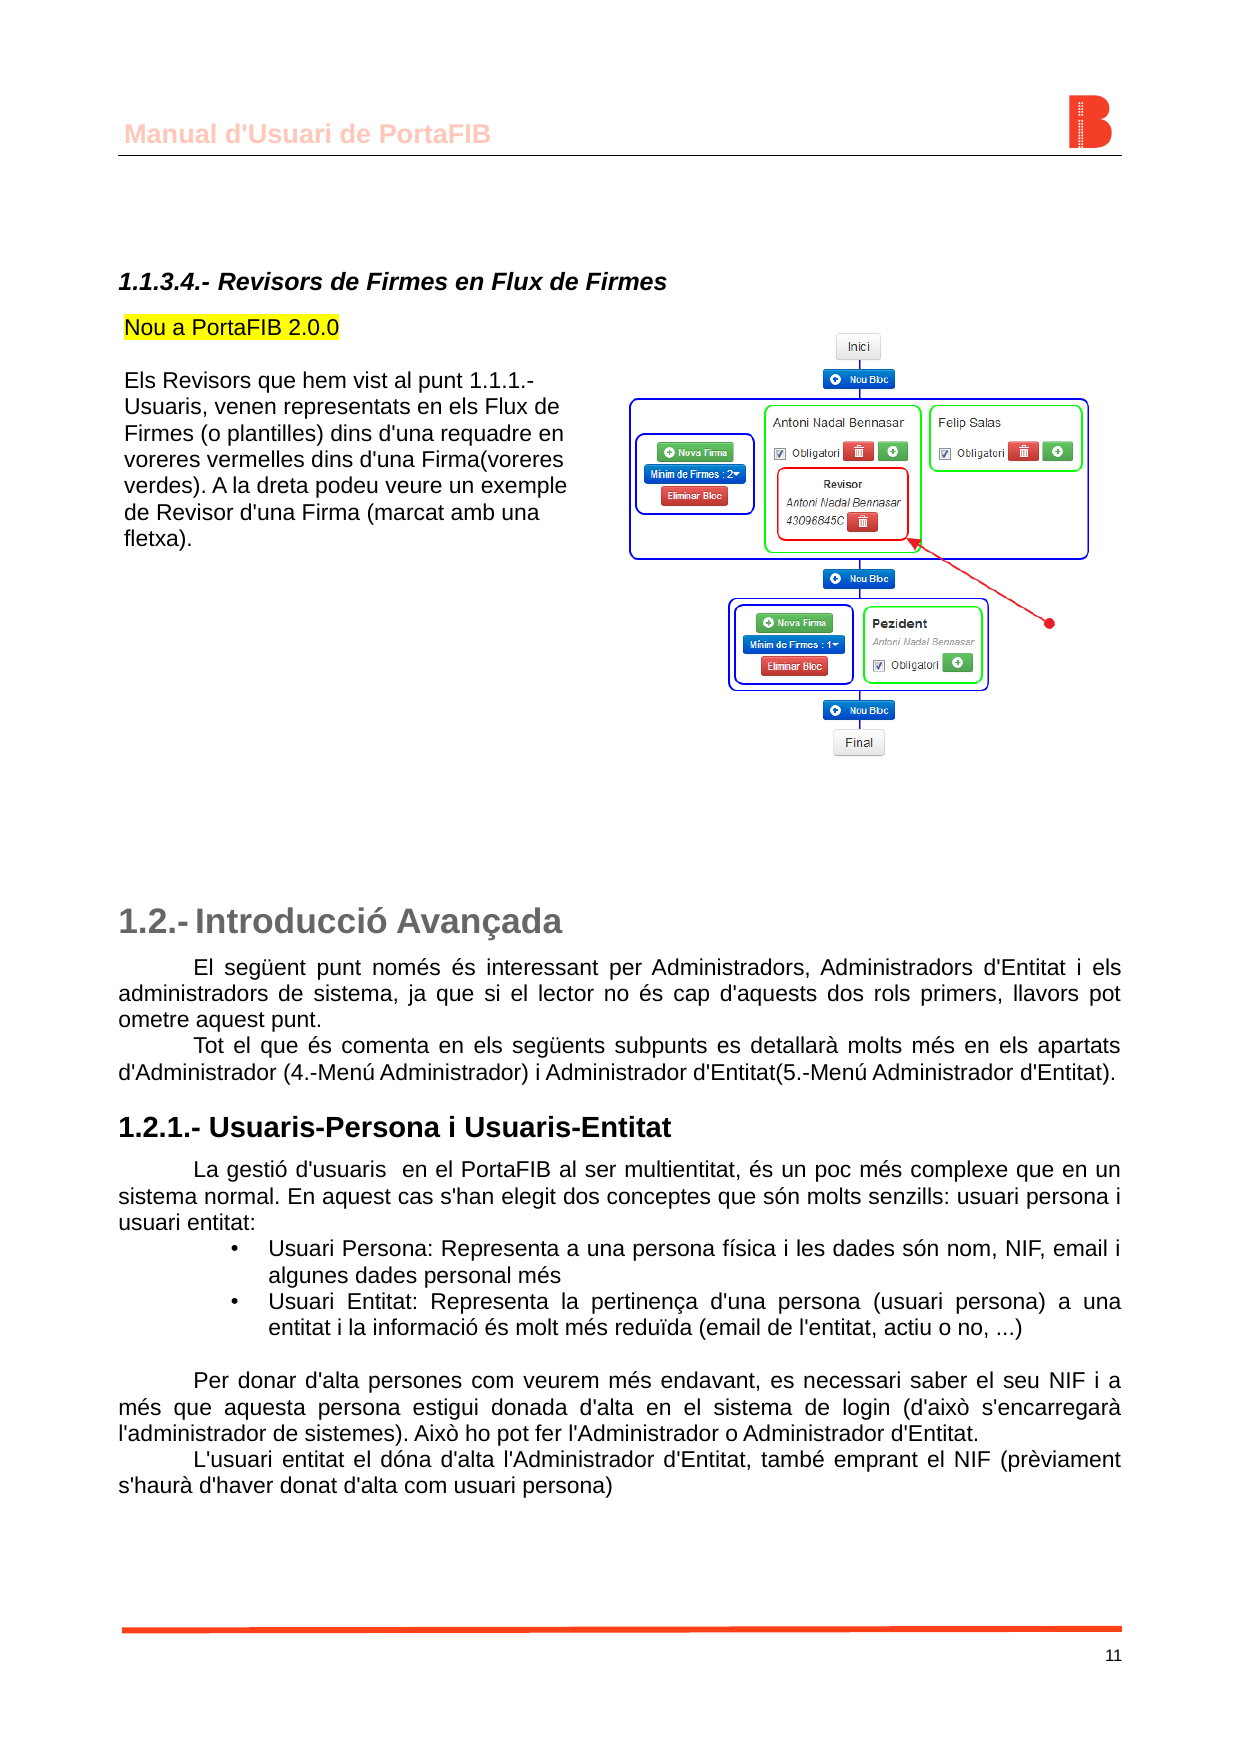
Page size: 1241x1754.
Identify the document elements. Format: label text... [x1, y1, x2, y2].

text L'usuari entitat el dóna d'alta l'Administrador d'Entitat, també emprant el NIF (prèviament s'haurà d'haver donat d'alta com usuari persona) [118, 1446, 1122, 1499]
list Usuari Persona: Representa a una persona física i les dades són nom, NIF, email i algunes dades personal més [231, 1235, 1122, 1288]
text Per donar d'alta persones com veurem més endavant, es necessari saber el seu NIF i a més que aquesta persona estigui donada d'alta en el sistema de login (d'això s'encarregarà l'administrador de sistemes). Això ho pot fer l'Administrador o Administrador d'Entitat. [118, 1367, 1122, 1446]
list Usuari Entitat: Representa la pertinença d'una persona (usuari persona) a una entitat i la informació és molt més reduïda (email de l'entitat, actiu o no, ...) [231, 1288, 1122, 1341]
subtitle Usuaris-Persona i Usuaris-Entitat [118, 1110, 1122, 1144]
text Tot el que és comenta en els següents subpunts es detallarà molts més en els apartats d'Administrador (4.-Menú Administrador) i Administrador d'Entitat(5.-Menú Administrador d'Entitat). [118, 1032, 1122, 1085]
picture [1063, 94, 1117, 150]
table_header Nou a PortaFIB 2.0.0 Els Revisors que hem vist al punt 1.1.1.-Usuaris, venen representats en els Flux de Firmes (o plantilles) dins d'una requadre en voreres vermelles dins d'una Firma(voreres verdes). A la dreta podeu veure un exemple de Revisor d'una Firma (marcat amb una fletxa). [118, 308, 581, 770]
text El següent punt només és interessant per Administradors, Administradors d'Entitat i els administradors de sistema, ja que si el lector no és cap d'aquests dos rols primers, llavors pot ometre aquest punt. [118, 953, 1122, 1032]
subtitle Introducció Avançada [118, 900, 1122, 941]
table_header [581, 308, 1122, 770]
text La gestió d'usuaris en el PortaFIB al ser multientitat, és un poc més complexe que en un sistema normal. En aquest cas s'han elegit dos conceptes que són molts senzills: usuari persona i usuari entitat: [118, 1156, 1122, 1235]
subtitle Revisors de Firmes en Flux de Firmes [118, 267, 1122, 296]
picture [606, 314, 1097, 764]
